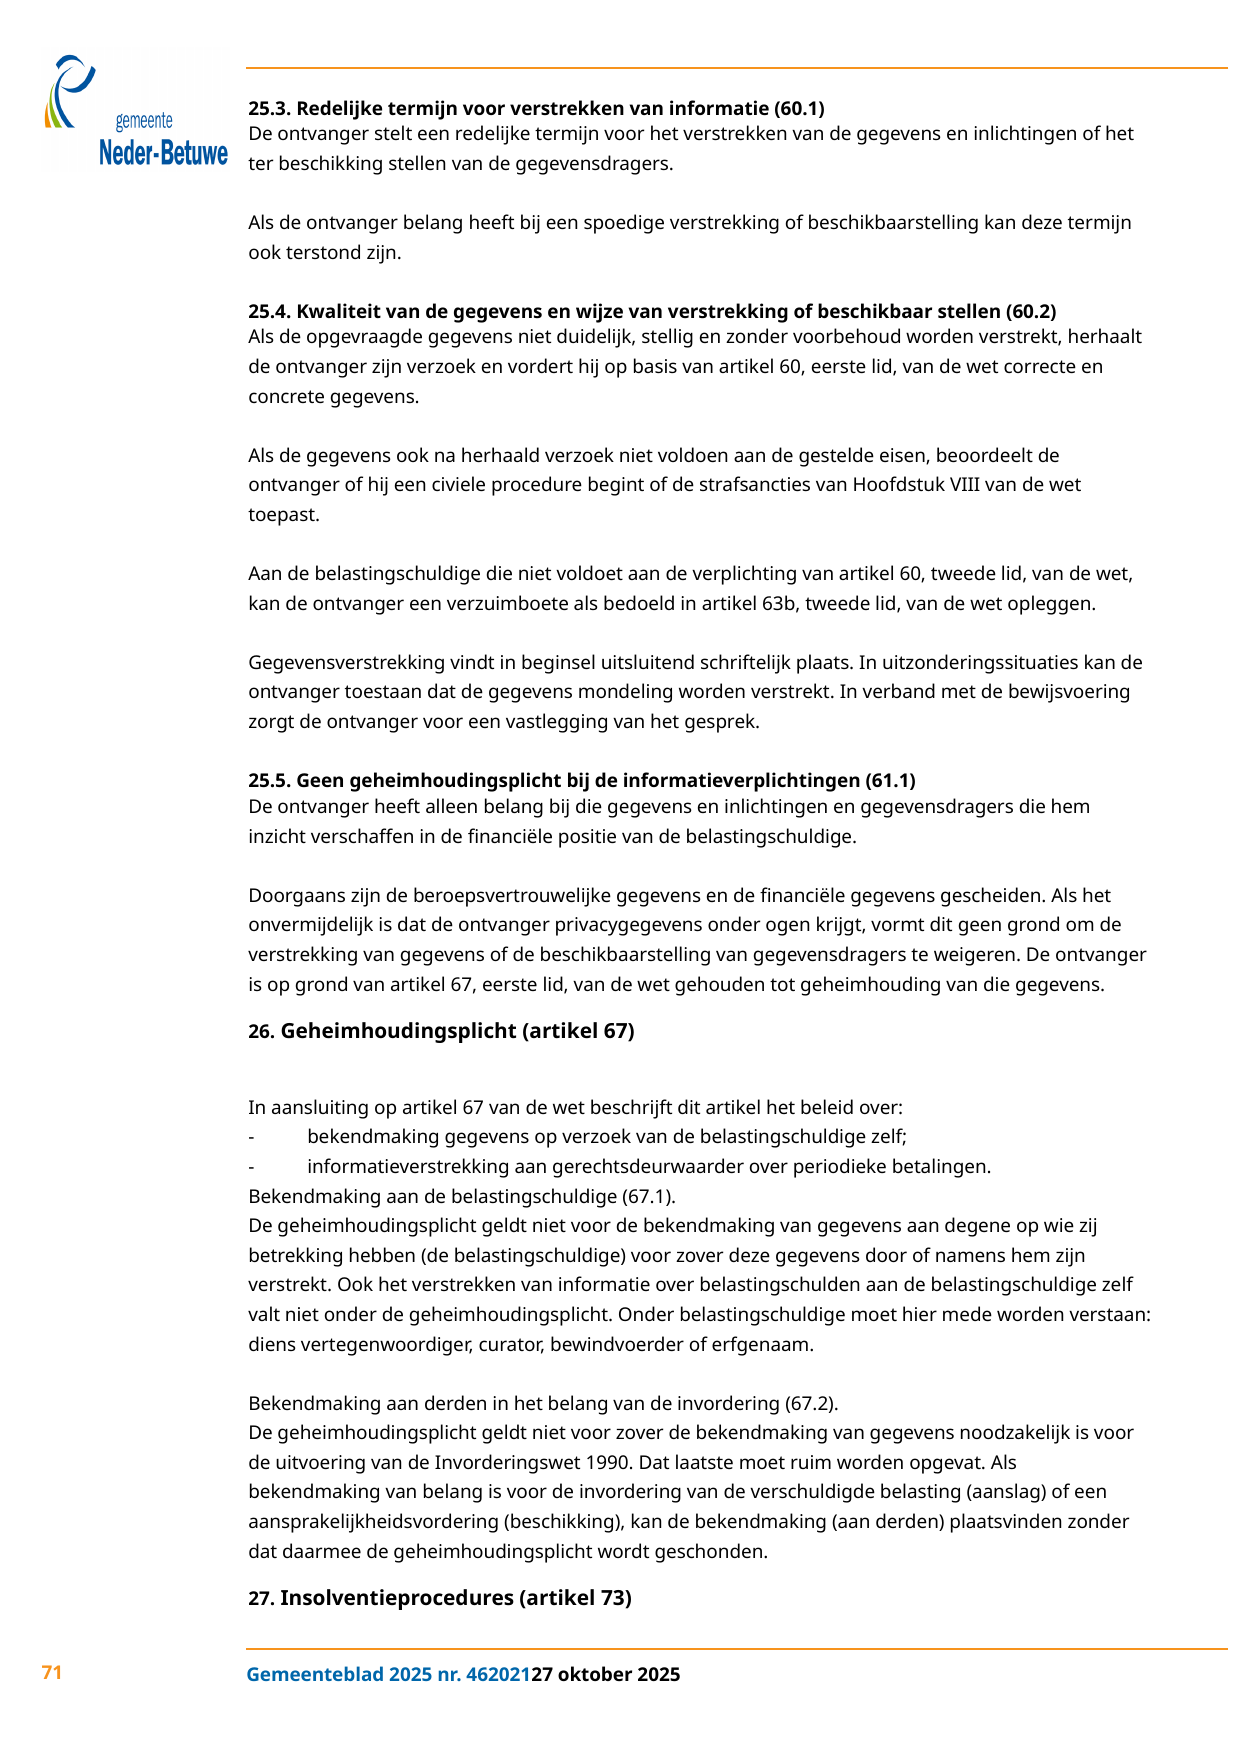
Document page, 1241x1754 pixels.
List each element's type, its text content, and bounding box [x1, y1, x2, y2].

text Als de ontvanger belang heeft bij een spoedige verstrekking of beschikbaarstelling kan deze termijn ook terstond zijn. [248, 209, 1152, 264]
text 27. Insolventieprocedures (artikel 73) [248, 1583, 1152, 1612]
text 25.4. Kwaliteit van de gegevens en wijze van verstrekking of beschikbaar stellen (60.2) [248, 298, 1152, 324]
text 26. Geheimhoudingsplicht (artikel 67) [248, 1016, 1152, 1045]
picture [41, 47, 231, 172]
list informatieverstrekking aan gerechtsdeurwaarder over periodieke betalingen. [248, 1153, 1152, 1179]
text 25.5. Geen geheimhoudingsplicht bij de informatieverplichtingen (61.1) [248, 767, 1152, 793]
text Gegevensverstrekking vindt in beginsel uitsluitend schriftelijk plaats. In uitzonderingssituaties kan de ontvanger toestaan dat de gegevens mondeling worden verstrekt. In verband met de bewijsvoering zorgt de ontvanger voor een vastlegging van het gesprek. [248, 649, 1152, 734]
text De ontvanger heeft alleen belang bij die gegevens en inlichtingen en gegevensdragers die hem inzicht verschaffen in de financiële positie van de belastingschuldige. [248, 793, 1152, 848]
text In aansluiting op artikel 67 van de wet beschrijft dit artikel het beleid over: [248, 1094, 1152, 1120]
text 25.3. Redelijke termijn voor verstrekken van informatie (60.1) [248, 95, 1152, 121]
text Bekendmaking aan de belastingschuldige (67.1). [248, 1183, 1152, 1208]
text De ontvanger stelt een redelijke termijn voor het verstrekken van de gegevens en inlichtingen of het ter beschikking stellen van de gegevensdragers. [248, 121, 1152, 176]
text De geheimhoudingsplicht geldt niet voor zover de bekendmaking van gegevens noodzakelijk is voor de uitvoering van de Invorderingswet 1990. Dat laatste moet ruim worden opgevat. Als bekendmaking van belang is voor de invordering van de verschuldigde belasting (aanslag) of een aansprakelijkheidsvordering (beschikking), kan de bekendmaking (aan derden) plaatsvinden zonder dat daarmee de geheimhoudingsplicht wordt geschonden. [248, 1419, 1152, 1563]
list bekendmaking gegevens op verzoek van de belastingschuldige zelf; [248, 1124, 1152, 1149]
text Als de opgevraagde gegevens niet duidelijk, stellig en zonder voorbehoud worden verstrekt, herhaalt de ontvanger zijn verzoek en vordert hij op basis van artikel 60, eerste lid, van de wet correcte en concrete gegevens. [248, 324, 1152, 409]
text Als de gegevens ook na herhaald verzoek niet voldoen aan de gestelde eisen, beoordeelt de ontvanger of hij een civiele procedure begint of de strafsancties van Hoofdstuk VIII van de wet toepast. [248, 442, 1152, 527]
text Bekendmaking aan derden in het belang van de invordering (67.2). [248, 1390, 1152, 1416]
text Doorgaans zijn de beroepsvertrouwelijke gegevens en de financiële gegevens gescheiden. Als het onvermijdelijk is dat de ontvanger privacygegevens onder ogen krijgt, vormt dit geen grond om de verstrekking van gegevens of de beschikbaarstelling van gegevensdragers te weigeren. De ontvanger is op grond van artikel 67, eerste lid, van de wet gehouden tot geheimhouding van die gegevens. [248, 882, 1152, 996]
text De geheimhoudingsplicht geldt niet voor de bekendmaking van gegevens aan degene op wie zij betrekking hebben (de belastingschuldige) voor zover deze gegevens door of namens hem zijn verstrekt. Ook het verstrekken van informatie over belastingschulden aan de belastingschuldige zelf valt niet onder de geheimhoudingsplicht. Onder belastingschuldige moet hier mede worden verstaan: diens vertegenwoordiger, curator, bewindvoerder of erfgenaam. [248, 1212, 1152, 1356]
text Aan de belastingschuldige die niet voldoet aan de verplichting van artikel 60, tweede lid, van de wet, kan de ontvanger een verzuimboete als bedoeld in artikel 63b, tweede lid, van de wet opleggen. [248, 560, 1152, 616]
